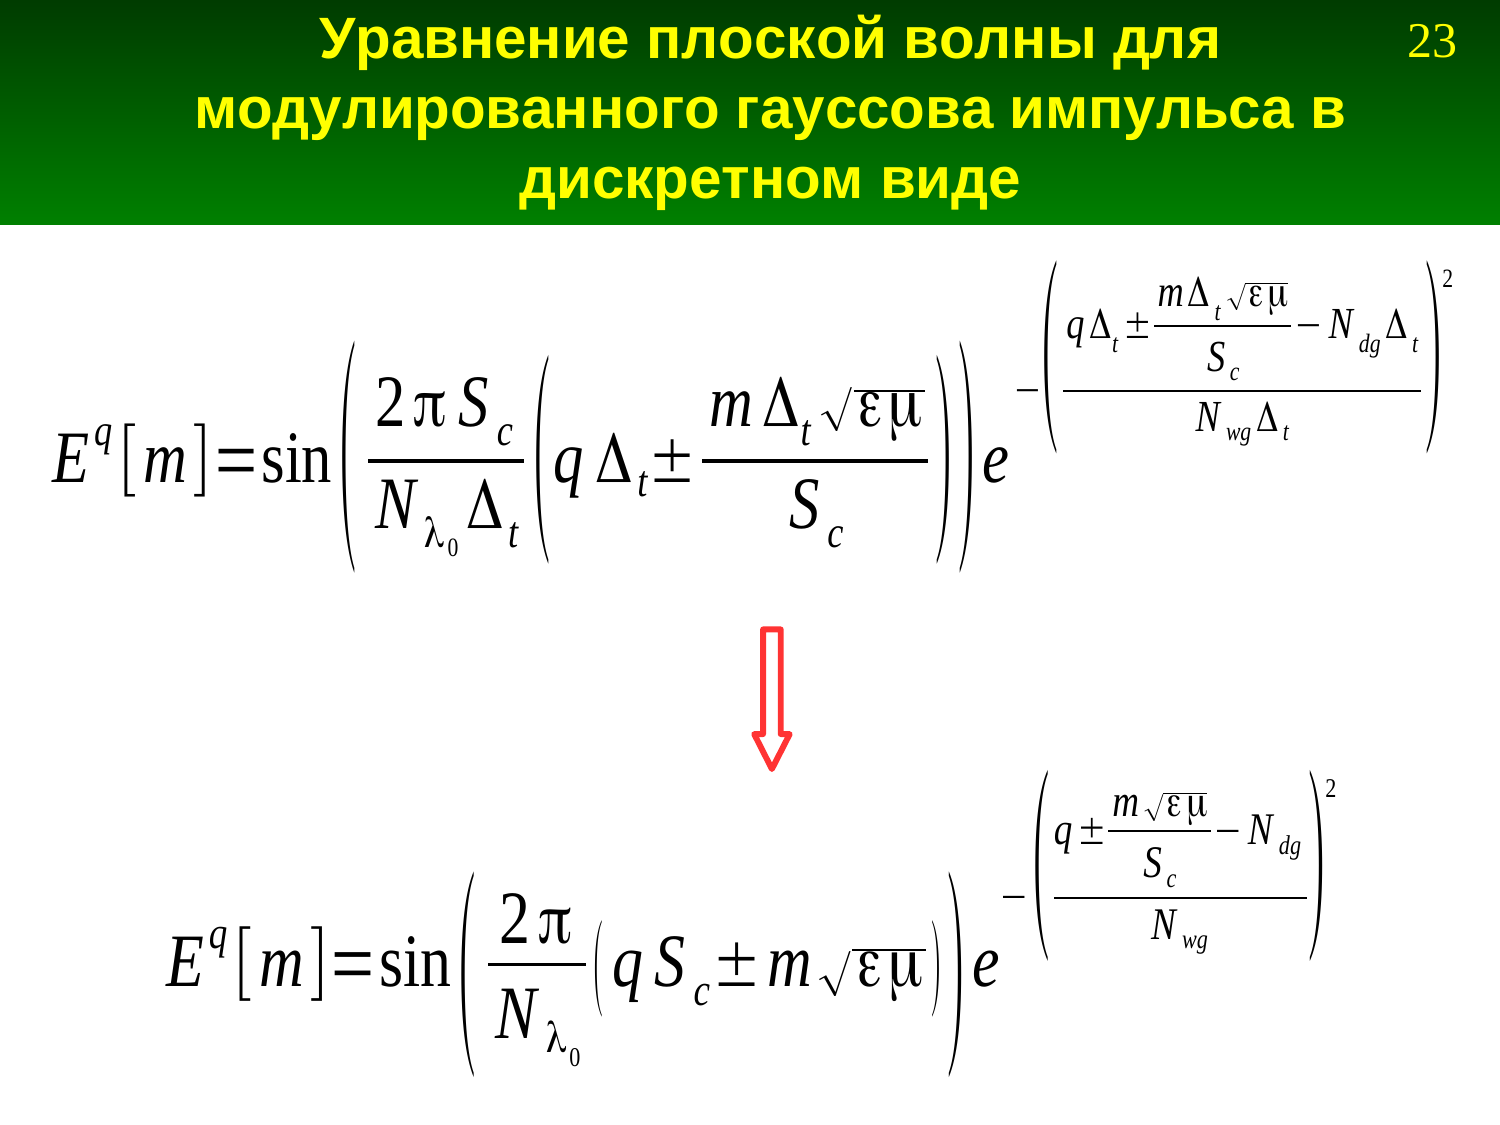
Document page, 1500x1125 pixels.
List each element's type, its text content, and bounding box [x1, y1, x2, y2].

chart [146, 769, 1354, 1082]
chart [33, 259, 1467, 580]
title Уравнение плоской волны для модулированного гауссова импульса в дискретном виде [100, 0, 1441, 219]
